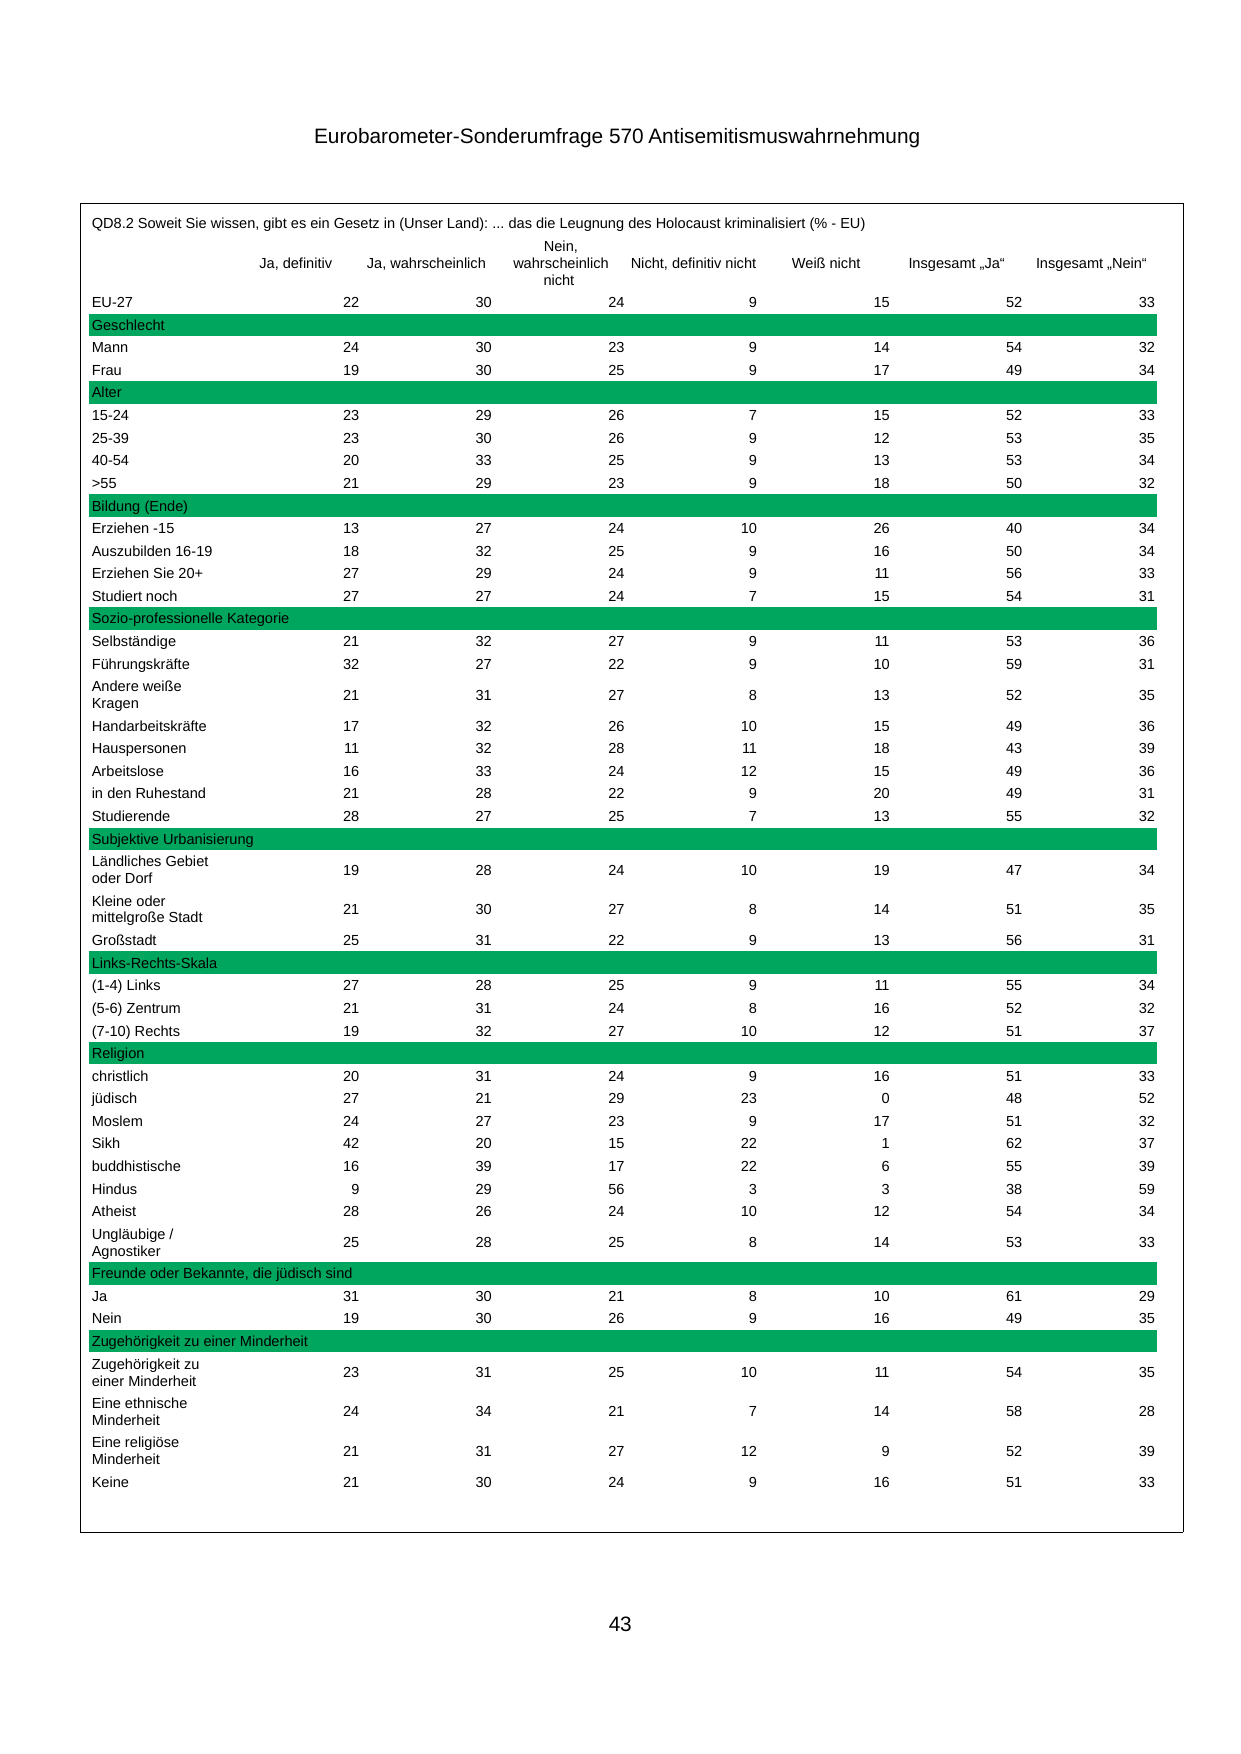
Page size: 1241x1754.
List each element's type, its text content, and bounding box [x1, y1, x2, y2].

table_cell Links-Rechts-Skala [89, 951, 1157, 974]
table_cell Sikh [89, 1132, 229, 1155]
table_cell 28 [495, 737, 627, 760]
table_cell 11 [627, 737, 760, 760]
table_cell 11 [760, 562, 892, 585]
table_cell Eine religiöse Minderheit [89, 1431, 229, 1471]
table_cell 24 [495, 585, 627, 607]
table_cell 15 [760, 585, 892, 607]
table_cell 22 [627, 1132, 760, 1155]
table_cell 32 [1025, 336, 1157, 359]
table_cell Studiert noch [89, 585, 229, 607]
table_cell 25 [495, 540, 627, 562]
table_cell 29 [362, 404, 494, 426]
table_cell 31 [362, 1431, 494, 1471]
table_cell 28 [362, 782, 494, 805]
table_cell 53 [892, 449, 1025, 472]
table_cell 10 [760, 1285, 892, 1307]
table_cell 59 [892, 653, 1025, 675]
table_cell Nein, wahrscheinlich nicht [495, 235, 627, 291]
table_cell 39 [1025, 1431, 1157, 1471]
table_cell 9 [627, 653, 760, 675]
table_cell 8 [627, 890, 760, 929]
table_cell 42 [229, 1132, 362, 1155]
table_cell 53 [892, 426, 1025, 449]
table_cell 22 [495, 653, 627, 675]
table_cell 14 [760, 890, 892, 929]
table_cell 19 [760, 850, 892, 889]
table_cell >55 [89, 472, 229, 494]
table_cell 56 [892, 929, 1025, 951]
table_cell 25 [495, 1223, 627, 1262]
table_cell Auszubilden 16-19 [89, 540, 229, 562]
table_cell 19 [229, 1019, 362, 1042]
table_cell 22 [627, 1155, 760, 1177]
table_cell 28 [362, 974, 494, 997]
table_cell 27 [362, 517, 494, 539]
table_cell Führungskräfte [89, 653, 229, 675]
table_cell Moslem [89, 1110, 229, 1132]
table_cell 24 [229, 1110, 362, 1132]
table_cell 33 [362, 760, 494, 782]
table_cell Ja, definitiv [229, 235, 362, 291]
table_cell 27 [362, 1110, 494, 1132]
table_cell 9 [627, 630, 760, 652]
table_cell 23 [229, 404, 362, 426]
table_cell 25 [229, 1223, 362, 1262]
table_cell 9 [627, 562, 760, 585]
table_cell 10 [627, 517, 760, 539]
table_cell 29 [1025, 1285, 1157, 1307]
table_cell 26 [495, 715, 627, 737]
table_cell 21 [362, 1087, 494, 1110]
table_cell 22 [495, 929, 627, 951]
table_cell 30 [362, 1285, 494, 1307]
table_cell 25 [495, 805, 627, 827]
table_cell 47 [892, 850, 1025, 889]
table_cell 10 [627, 1353, 760, 1392]
table_cell 13 [760, 675, 892, 714]
table_cell 32 [362, 715, 494, 737]
table_cell 52 [892, 404, 1025, 426]
table_cell 49 [892, 782, 1025, 805]
table_cell Nein [89, 1307, 229, 1330]
table_cell 25 [229, 929, 362, 951]
table_cell 32 [362, 1019, 494, 1042]
table_cell 26 [495, 426, 627, 449]
table_cell 30 [362, 1471, 494, 1493]
table_cell 26 [495, 1307, 627, 1330]
table_cell 31 [362, 997, 494, 1019]
table_cell 3 [627, 1178, 760, 1200]
table_cell 28 [229, 805, 362, 827]
table_cell 3 [760, 1178, 892, 1200]
table_cell 29 [362, 472, 494, 494]
table_cell 27 [495, 675, 627, 714]
table_cell 11 [760, 1353, 892, 1392]
table_cell Mann [89, 336, 229, 359]
table_cell 9 [627, 1065, 760, 1087]
table_cell 34 [1025, 974, 1157, 997]
table_cell (5-6) Zentrum [89, 997, 229, 1019]
table_cell 35 [1025, 675, 1157, 714]
table_cell 25 [495, 449, 627, 472]
table_cell Andere weiße Kragen [89, 675, 229, 714]
table_cell 15 [760, 404, 892, 426]
table_cell Hauspersonen [89, 737, 229, 760]
table_cell 28 [362, 1223, 494, 1262]
table_cell Ja [89, 1285, 229, 1307]
table_cell 55 [892, 974, 1025, 997]
table_cell 19 [229, 1307, 362, 1330]
table_cell 17 [760, 359, 892, 381]
table_cell 35 [1025, 426, 1157, 449]
table_cell 9 [627, 540, 760, 562]
table_cell 12 [760, 1019, 892, 1042]
table_cell 9 [627, 782, 760, 805]
table_cell 37 [1025, 1132, 1157, 1155]
table_cell 49 [892, 715, 1025, 737]
table_cell EU-27 [89, 291, 229, 313]
table_cell 24 [495, 517, 627, 539]
table_cell 9 [627, 291, 760, 313]
table_cell 32 [229, 653, 362, 675]
table_cell 34 [1025, 449, 1157, 472]
table_cell 56 [495, 1178, 627, 1200]
table_cell 33 [1025, 291, 1157, 313]
table_cell 32 [1025, 1110, 1157, 1132]
table_cell Nicht, definitiv nicht [627, 235, 760, 291]
table_cell 21 [229, 472, 362, 494]
table_cell 24 [495, 291, 627, 313]
table_cell 27 [495, 630, 627, 652]
table_cell Ländliches Gebiet oder Dorf [89, 850, 229, 889]
table_cell 25-39 [89, 426, 229, 449]
table_cell 9 [760, 1431, 892, 1471]
table_cell 22 [495, 782, 627, 805]
table_cell 14 [760, 336, 892, 359]
table_cell 31 [1025, 585, 1157, 607]
table_cell 35 [1025, 890, 1157, 929]
table_cell 27 [229, 562, 362, 585]
table_cell 9 [627, 426, 760, 449]
table_cell 51 [892, 1019, 1025, 1042]
table_cell 13 [760, 929, 892, 951]
table_cell 24 [229, 336, 362, 359]
table_cell Erziehen Sie 20+ [89, 562, 229, 585]
table_cell 26 [760, 517, 892, 539]
table_cell 27 [362, 585, 494, 607]
table_cell 53 [892, 1223, 1025, 1262]
table_cell 32 [1025, 805, 1157, 827]
table_cell 40-54 [89, 449, 229, 472]
table_cell 51 [892, 1110, 1025, 1132]
table_cell 43 [892, 737, 1025, 760]
table_cell 32 [362, 630, 494, 652]
table_cell Alter [89, 381, 1157, 404]
table_cell 34 [1025, 1200, 1157, 1223]
table_cell 10 [760, 653, 892, 675]
table_cell 53 [892, 630, 1025, 652]
table_cell 52 [892, 1431, 1025, 1471]
table_cell 20 [229, 1065, 362, 1087]
table_cell 31 [362, 675, 494, 714]
table_cell Frau [89, 359, 229, 381]
table_cell 30 [362, 426, 494, 449]
table_cell 6 [760, 1155, 892, 1177]
table_cell 50 [892, 472, 1025, 494]
table_cell 28 [229, 1200, 362, 1223]
table_cell 36 [1025, 715, 1157, 737]
table_cell 21 [229, 890, 362, 929]
table_cell 29 [495, 1087, 627, 1110]
table_cell 9 [627, 974, 760, 997]
table_cell 18 [229, 540, 362, 562]
table_cell 21 [229, 630, 362, 652]
table_cell Zugehörigkeit zu einer Minderheit [89, 1353, 229, 1392]
table_cell 9 [627, 336, 760, 359]
table_header QD8.2 Soweit Sie wissen, gibt es ein Gesetz in (Unser Land): ... das die Leugnung des Holocaust kriminalisiert (% - EU) [89, 212, 1157, 235]
table_cell 59 [1025, 1178, 1157, 1200]
table_cell 35 [1025, 1307, 1157, 1330]
table_cell 9 [627, 929, 760, 951]
table_cell 25 [495, 359, 627, 381]
table_cell 32 [1025, 472, 1157, 494]
table_cell 27 [229, 974, 362, 997]
table_cell 35 [1025, 1353, 1157, 1392]
table_cell 52 [892, 675, 1025, 714]
table_cell Erziehen -15 [89, 517, 229, 539]
table_cell 33 [1025, 1065, 1157, 1087]
table_cell 34 [1025, 517, 1157, 539]
table_cell 31 [229, 1285, 362, 1307]
table_cell 36 [1025, 760, 1157, 782]
table_cell 24 [495, 760, 627, 782]
table_cell Zugehörigkeit zu einer Minderheit [89, 1330, 1157, 1352]
table_cell 16 [760, 1065, 892, 1087]
table_cell Ungläubige / Agnostiker [89, 1223, 229, 1262]
table_cell 10 [627, 1019, 760, 1042]
table_cell 10 [627, 850, 760, 889]
table_cell 17 [229, 715, 362, 737]
table_cell 32 [362, 737, 494, 760]
table_cell 61 [892, 1285, 1025, 1307]
table_cell 51 [892, 890, 1025, 929]
table_cell 23 [229, 1353, 362, 1392]
table_cell 17 [495, 1155, 627, 1177]
table_cell 30 [362, 359, 494, 381]
table_cell 11 [760, 630, 892, 652]
table_cell 0 [760, 1087, 892, 1110]
table_cell 54 [892, 1353, 1025, 1392]
table_cell 28 [362, 850, 494, 889]
table_cell 20 [760, 782, 892, 805]
table_cell 24 [495, 850, 627, 889]
table_cell 33 [1025, 404, 1157, 426]
table_cell 25 [495, 974, 627, 997]
table_cell 51 [892, 1065, 1025, 1087]
table_cell 11 [229, 737, 362, 760]
table_cell [89, 235, 229, 291]
table_cell 27 [229, 1087, 362, 1110]
table_cell Kleine oder mittelgroße Stadt [89, 890, 229, 929]
table_cell 9 [627, 449, 760, 472]
table_cell 12 [760, 426, 892, 449]
table_cell 30 [362, 291, 494, 313]
table_cell 52 [892, 291, 1025, 313]
table_cell 21 [495, 1285, 627, 1307]
table_cell 32 [1025, 997, 1157, 1019]
table_cell 58 [892, 1392, 1025, 1431]
table_cell 15 [760, 760, 892, 782]
table_cell 21 [229, 782, 362, 805]
table_cell 9 [627, 1471, 760, 1493]
table_cell buddhistische [89, 1155, 229, 1177]
table_cell 62 [892, 1132, 1025, 1155]
table_cell 20 [229, 449, 362, 472]
table_cell 19 [229, 359, 362, 381]
table_cell 24 [229, 1392, 362, 1431]
table_cell 21 [229, 1471, 362, 1493]
table_cell 11 [760, 974, 892, 997]
table_cell (7-10) Rechts [89, 1019, 229, 1042]
table_cell Eine ethnische Minderheit [89, 1392, 229, 1431]
table_cell 37 [1025, 1019, 1157, 1042]
table_cell 16 [229, 1155, 362, 1177]
table_cell jüdisch [89, 1087, 229, 1110]
table_cell 21 [229, 675, 362, 714]
table_cell 54 [892, 336, 1025, 359]
table_cell Studierende [89, 805, 229, 827]
table_cell Religion [89, 1042, 1157, 1064]
table_cell 15 [760, 715, 892, 737]
table_cell 39 [1025, 737, 1157, 760]
table_cell 12 [627, 760, 760, 782]
table_cell 24 [495, 1471, 627, 1493]
table_cell 51 [892, 1471, 1025, 1493]
table_cell Subjektive Urbanisierung [89, 828, 1157, 850]
table_cell Insgesamt „Nein“ [1025, 235, 1157, 291]
table_cell 39 [1025, 1155, 1157, 1177]
table_cell 49 [892, 1307, 1025, 1330]
table_cell 39 [362, 1155, 494, 1177]
table_cell 56 [892, 562, 1025, 585]
table_cell 34 [1025, 359, 1157, 381]
table_cell 54 [892, 1200, 1025, 1223]
table_cell 23 [495, 336, 627, 359]
table_cell 21 [229, 997, 362, 1019]
table_cell 22 [229, 291, 362, 313]
table_cell 16 [229, 760, 362, 782]
table_cell 33 [1025, 562, 1157, 585]
table_cell 8 [627, 997, 760, 1019]
table_cell 9 [627, 1307, 760, 1330]
table_cell 33 [1025, 1223, 1157, 1262]
table_cell Atheist [89, 1200, 229, 1223]
table_cell 29 [362, 1178, 494, 1200]
table_cell 15-24 [89, 404, 229, 426]
table_cell 29 [362, 562, 494, 585]
table_cell 34 [362, 1392, 494, 1431]
table_cell christlich [89, 1065, 229, 1087]
table_cell 27 [229, 585, 362, 607]
table_cell 9 [229, 1178, 362, 1200]
table_cell 17 [760, 1110, 892, 1132]
table_cell 27 [495, 1019, 627, 1042]
table_cell 28 [1025, 1392, 1157, 1431]
table_cell 14 [760, 1223, 892, 1262]
table_cell 16 [760, 997, 892, 1019]
table_cell 16 [760, 540, 892, 562]
table_cell Geschlecht [89, 314, 1157, 336]
table_cell 7 [627, 404, 760, 426]
table_cell in den Ruhestand [89, 782, 229, 805]
table_cell 8 [627, 1223, 760, 1262]
table_cell Bildung (Ende) [89, 494, 1157, 517]
table_cell 55 [892, 1155, 1025, 1177]
table_cell 23 [495, 1110, 627, 1132]
table_cell 15 [495, 1132, 627, 1155]
table_cell 27 [495, 890, 627, 929]
table_cell 16 [760, 1307, 892, 1330]
table_cell 27 [362, 653, 494, 675]
table_cell 30 [362, 336, 494, 359]
table_cell 32 [362, 540, 494, 562]
table_cell 49 [892, 760, 1025, 782]
table_cell 34 [1025, 540, 1157, 562]
table_cell Insgesamt „Ja“ [892, 235, 1025, 291]
table_cell 15 [760, 291, 892, 313]
table_cell 31 [362, 929, 494, 951]
table_cell 31 [362, 1065, 494, 1087]
table_cell 36 [1025, 630, 1157, 652]
table_cell 12 [760, 1200, 892, 1223]
table_cell Freunde oder Bekannte, die jüdisch sind [89, 1262, 1157, 1285]
table_cell 31 [1025, 782, 1157, 805]
table_cell 7 [627, 805, 760, 827]
table_cell 31 [1025, 929, 1157, 951]
table_cell 21 [229, 1431, 362, 1471]
table_cell 38 [892, 1178, 1025, 1200]
table_cell 9 [627, 1110, 760, 1132]
table_cell 13 [760, 449, 892, 472]
table_cell 14 [760, 1392, 892, 1431]
table_cell 9 [627, 359, 760, 381]
table_cell 13 [229, 517, 362, 539]
table_cell 24 [495, 997, 627, 1019]
table_cell 24 [495, 1065, 627, 1087]
table_cell Keine [89, 1471, 229, 1493]
table_cell Arbeitslose [89, 760, 229, 782]
table_cell 31 [362, 1353, 494, 1392]
table_cell 50 [892, 540, 1025, 562]
table_cell 19 [229, 850, 362, 889]
table_cell 21 [495, 1392, 627, 1431]
table_cell 24 [495, 562, 627, 585]
table_cell 16 [760, 1471, 892, 1493]
table_cell 10 [627, 1200, 760, 1223]
table_cell 8 [627, 1285, 760, 1307]
table_cell Großstadt [89, 929, 229, 951]
table_cell Weiß nicht [760, 235, 892, 291]
table_cell 12 [627, 1431, 760, 1471]
table_cell Handarbeitskräfte [89, 715, 229, 737]
table_cell 33 [1025, 1471, 1157, 1493]
table_cell 26 [495, 404, 627, 426]
table_cell 26 [362, 1200, 494, 1223]
table_cell 49 [892, 359, 1025, 381]
table_cell 31 [1025, 653, 1157, 675]
table_cell 7 [627, 1392, 760, 1431]
table_cell 25 [495, 1353, 627, 1392]
table_cell Selbständige [89, 630, 229, 652]
table_cell 24 [495, 1200, 627, 1223]
table_cell 10 [627, 715, 760, 737]
table_cell 40 [892, 517, 1025, 539]
table_cell Ja, wahrscheinlich [362, 235, 494, 291]
table_cell 52 [892, 997, 1025, 1019]
table_cell 7 [627, 585, 760, 607]
table_cell 48 [892, 1087, 1025, 1110]
table_cell 55 [892, 805, 1025, 827]
table_cell 1 [760, 1132, 892, 1155]
table_cell 30 [362, 1307, 494, 1330]
table_cell 30 [362, 890, 494, 929]
table_cell Hindus [89, 1178, 229, 1200]
table_cell 54 [892, 585, 1025, 607]
table_cell 33 [362, 449, 494, 472]
table_cell 27 [495, 1431, 627, 1471]
table_cell 52 [1025, 1087, 1157, 1110]
table_cell 13 [760, 805, 892, 827]
table_cell 8 [627, 675, 760, 714]
table_cell Sozio-professionelle Kategorie [89, 607, 1157, 630]
table_cell (1-4) Links [89, 974, 229, 997]
table_cell 23 [627, 1087, 760, 1110]
table_cell 18 [760, 472, 892, 494]
table_cell 9 [627, 472, 760, 494]
table_cell 18 [760, 737, 892, 760]
table_cell 27 [362, 805, 494, 827]
table_cell 34 [1025, 850, 1157, 889]
table_cell 20 [362, 1132, 494, 1155]
table_cell 23 [229, 426, 362, 449]
table_cell 23 [495, 472, 627, 494]
